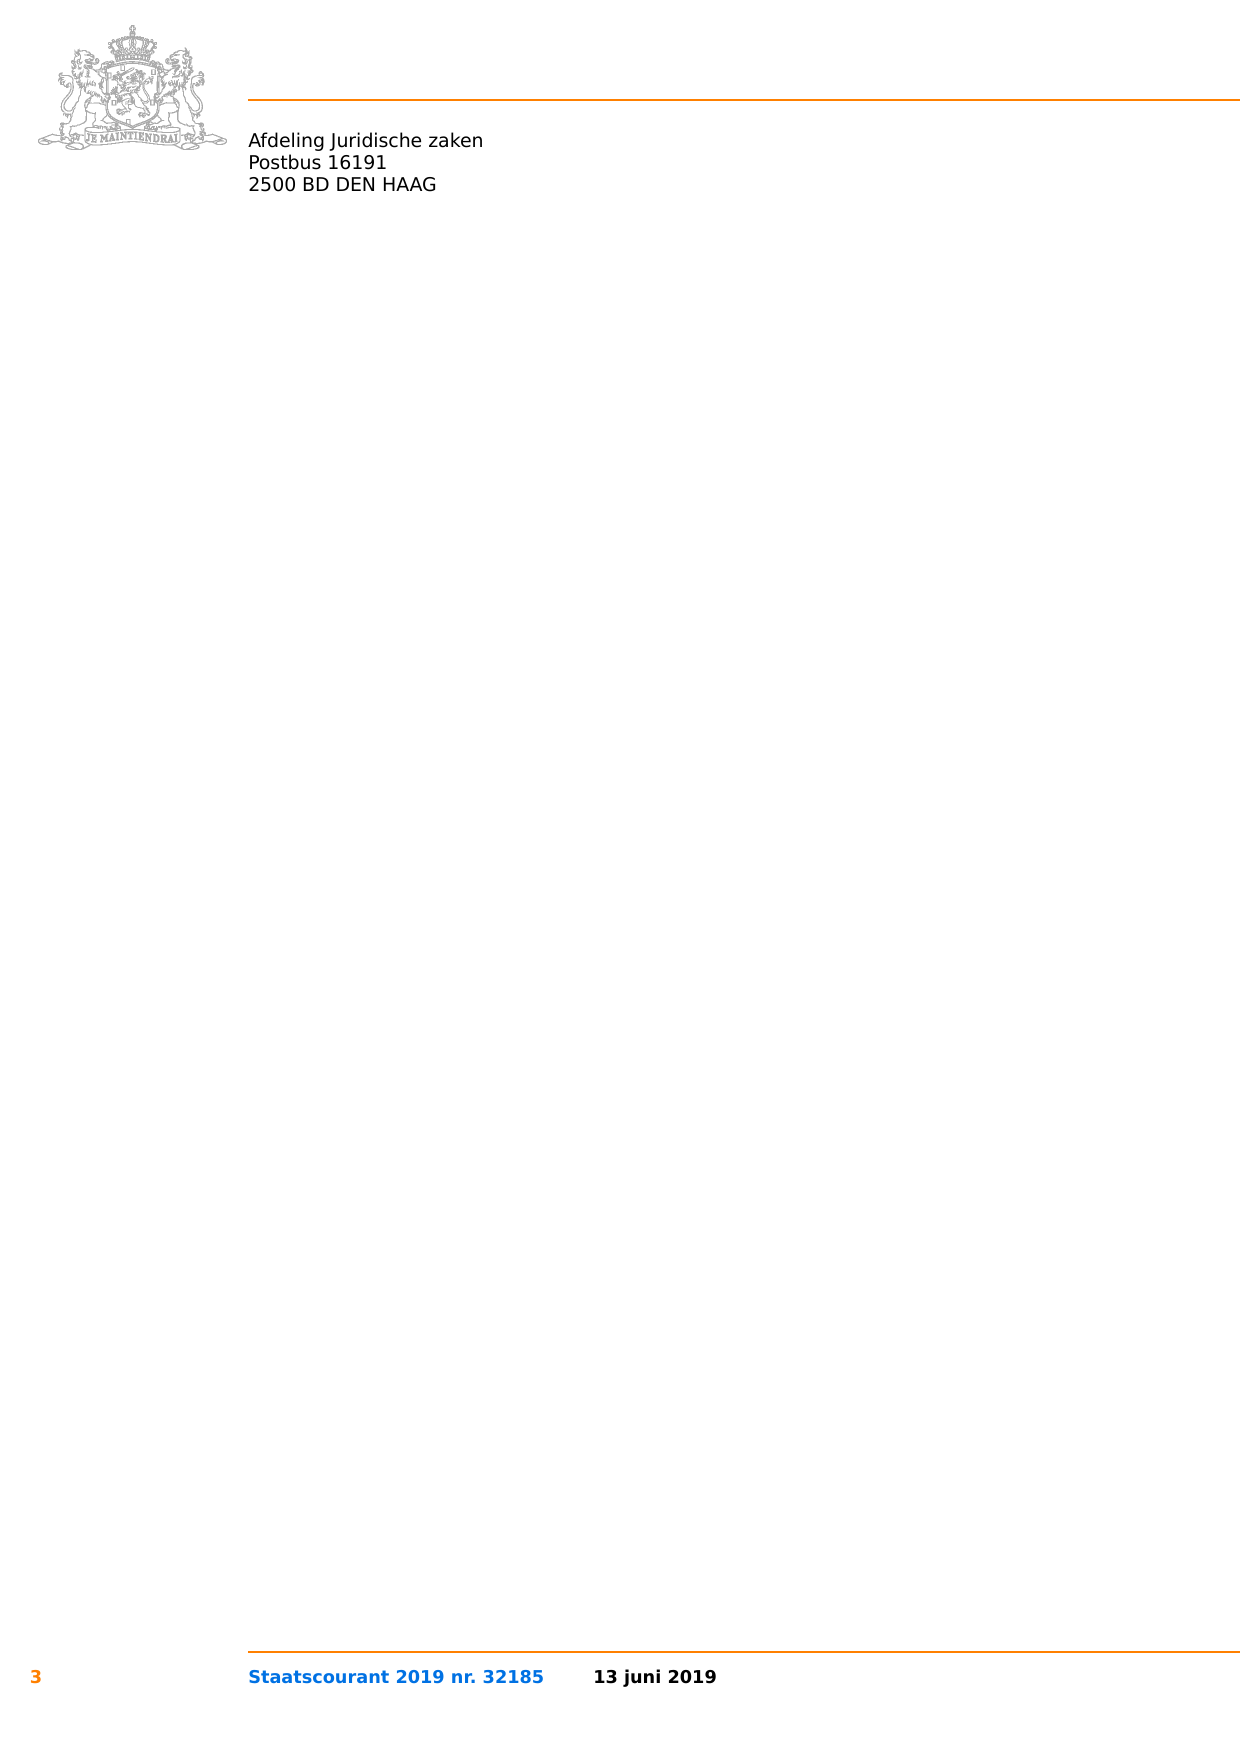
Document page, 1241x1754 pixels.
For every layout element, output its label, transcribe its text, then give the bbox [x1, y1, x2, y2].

text Afdeling Juridische zaken [248, 130, 1163, 152]
text 2500 BD DEN HAAG [248, 174, 1163, 196]
picture [38, 25, 227, 150]
text Postbus 16191 [248, 152, 1163, 174]
